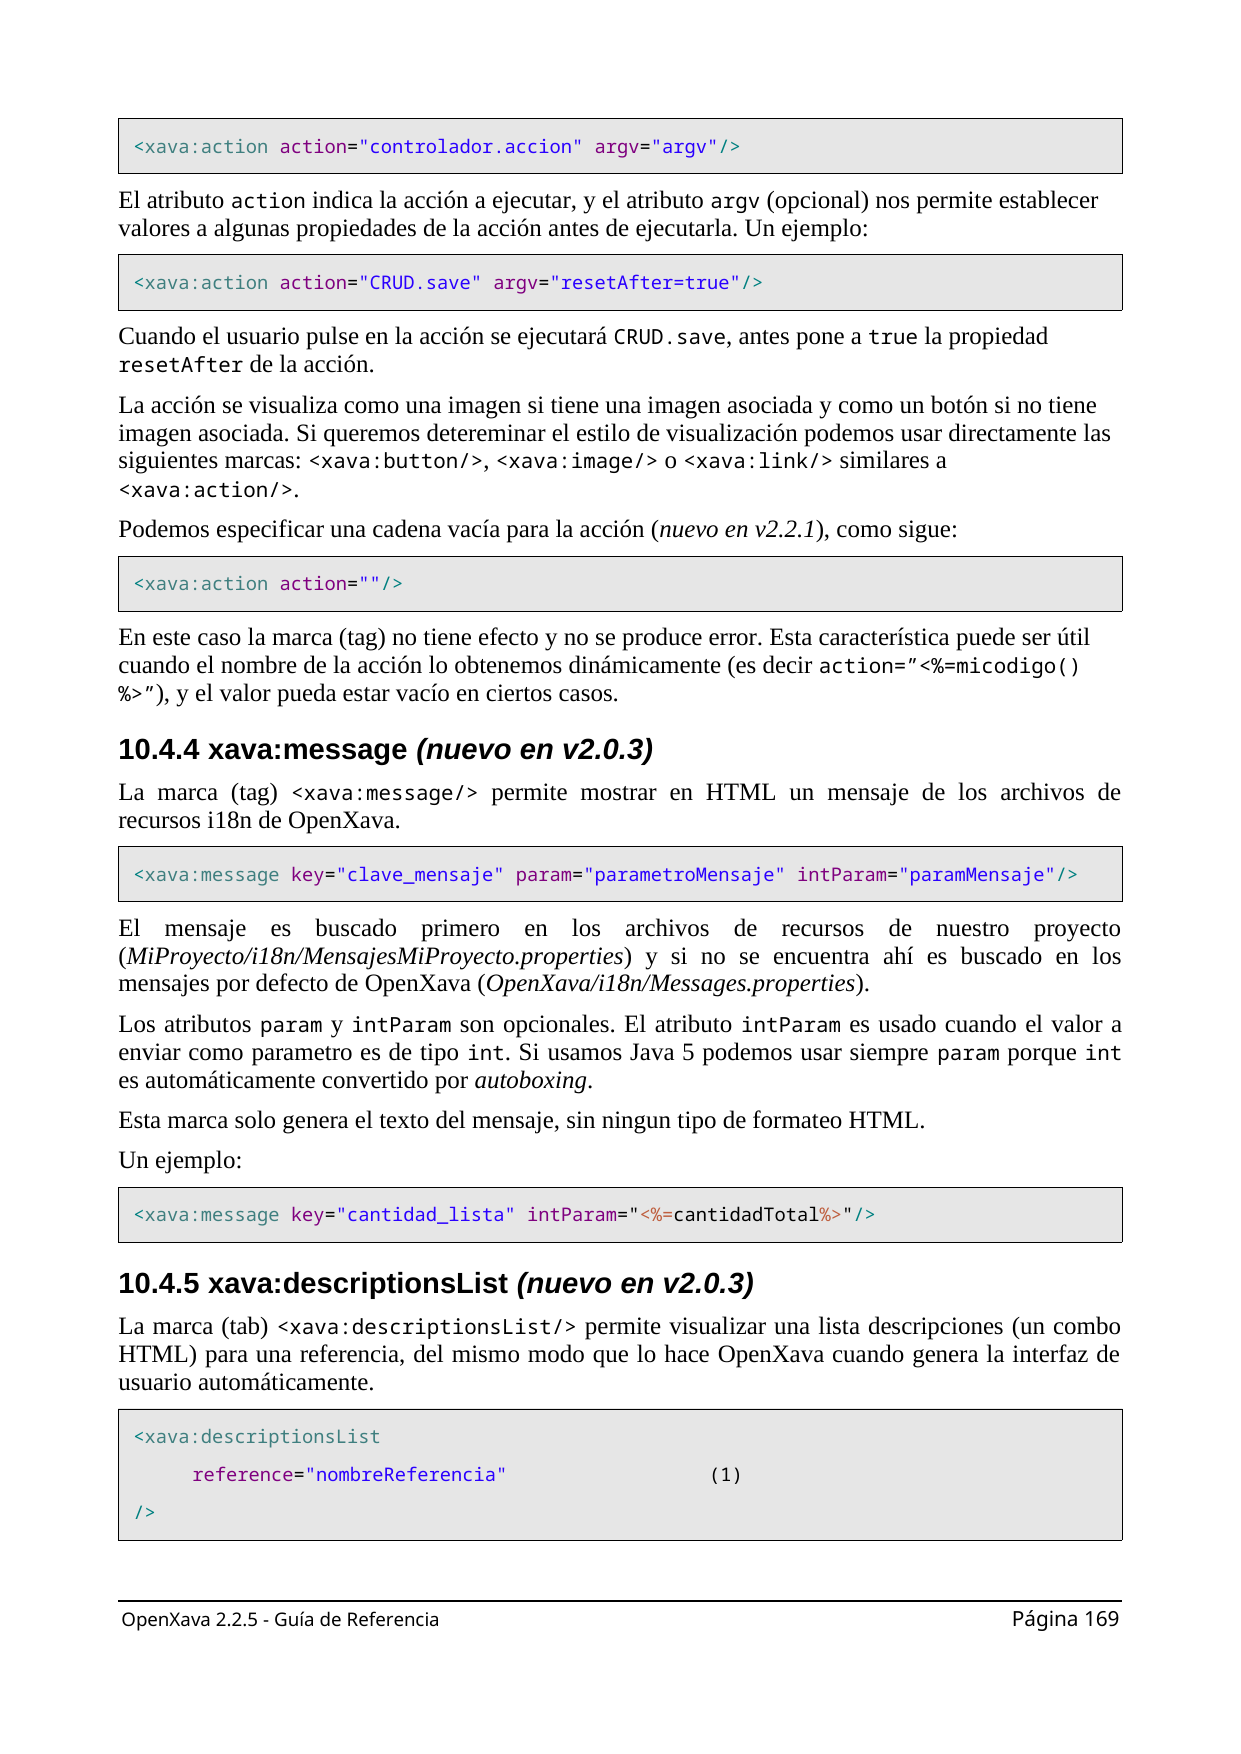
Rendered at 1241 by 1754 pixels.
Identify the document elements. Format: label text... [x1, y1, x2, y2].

text Los atributos param y intParam son opcionales. El atributo intParam es usado cuando el valor a enviar como parametro es de tipo int. Si usamos Java 5 podemos usar siempre param porque int es automáticamente convertido por autoboxing. [118, 1010, 1122, 1094]
text En este caso la marca (tag) no tiene efecto y no se produce error. Esta característica puede ser útil cuando el nombre de la acción lo obtenemos dinámicamente (es decir action=”<%=micodigo()%>”), y el valor pueda estar vacío en ciertos casos. [118, 623, 1122, 708]
text <xava:action action="controlador.accion" argv="argv"/> [119, 119, 1122, 173]
text La marca (tag) <xava:message/> permite mostrar en HTML un mensaje de los archivos de recursos i18n de OpenXava. [118, 778, 1122, 834]
text /> [119, 1484, 1122, 1540]
text El mensaje es buscado primero en los archivos de recursos de nuestro proyecto (MiProyecto/i18n/MensajesMiProyecto.properties) y si no se encuentra ahí es buscado en los mensajes por defecto de OpenXava (OpenXava/i18n/Messages.properties). [118, 914, 1122, 997]
text reference="nombreReferencia" (1) [119, 1447, 1122, 1484]
text <xava:descriptionsList [119, 1410, 1122, 1447]
text El atributo action indica la acción a ejecutar, y el atributo argv (opcional) nos permite establecer valores a algunas propiedades de la acción antes de ejecutarla. Un ejemplo: [118, 186, 1122, 242]
text <xava:action action="CRUD.save" argv="resetAfter=true"/> [119, 255, 1122, 310]
text La marca (tab) <xava:descriptionsList/> permite visualizar una lista descripciones (un combo HTML) para una referencia, del mismo modo que lo hace OpenXava cuando genera la interfaz de usuario automáticamente. [118, 1312, 1122, 1396]
text La acción se visualiza como una imagen si tiene una imagen asociada y como un botón si no tiene imagen asociada. Si queremos detereminar el estilo de visualización podemos usar directamente las siguientes marcas: <xava:button/>, <xava:image/> o <xava:link/> similares a <xava:action/>. [118, 391, 1122, 503]
text <xava:action action=""/> [119, 557, 1122, 611]
text <xava:message key="cantidad_lista" intParam="<%=cantidadTotal%>"/> [119, 1188, 1122, 1242]
text <xava:message key="clave_mensaje" param="parametroMensaje" intParam="paramMensaje"/> [119, 847, 1122, 901]
text Podemos especificar una cadena vacía para la acción (nuevo en v2.2.1), como sigue: [118, 516, 1122, 543]
text Cuando el usuario pulse en la acción se ejecutará CRUD.save, antes pone a true la propiedad resetAfter de la acción. [118, 322, 1122, 379]
subtitle xava:descriptionsList (nuevo en v2.0.3) [118, 1267, 1122, 1300]
text Esta marca solo genera el texto del mensaje, sin ningun tipo de formateo HTML. [118, 1106, 1122, 1134]
subtitle xava:message (nuevo en v2.0.3) [118, 733, 1122, 765]
text Un ejemplo: [118, 1147, 1122, 1174]
